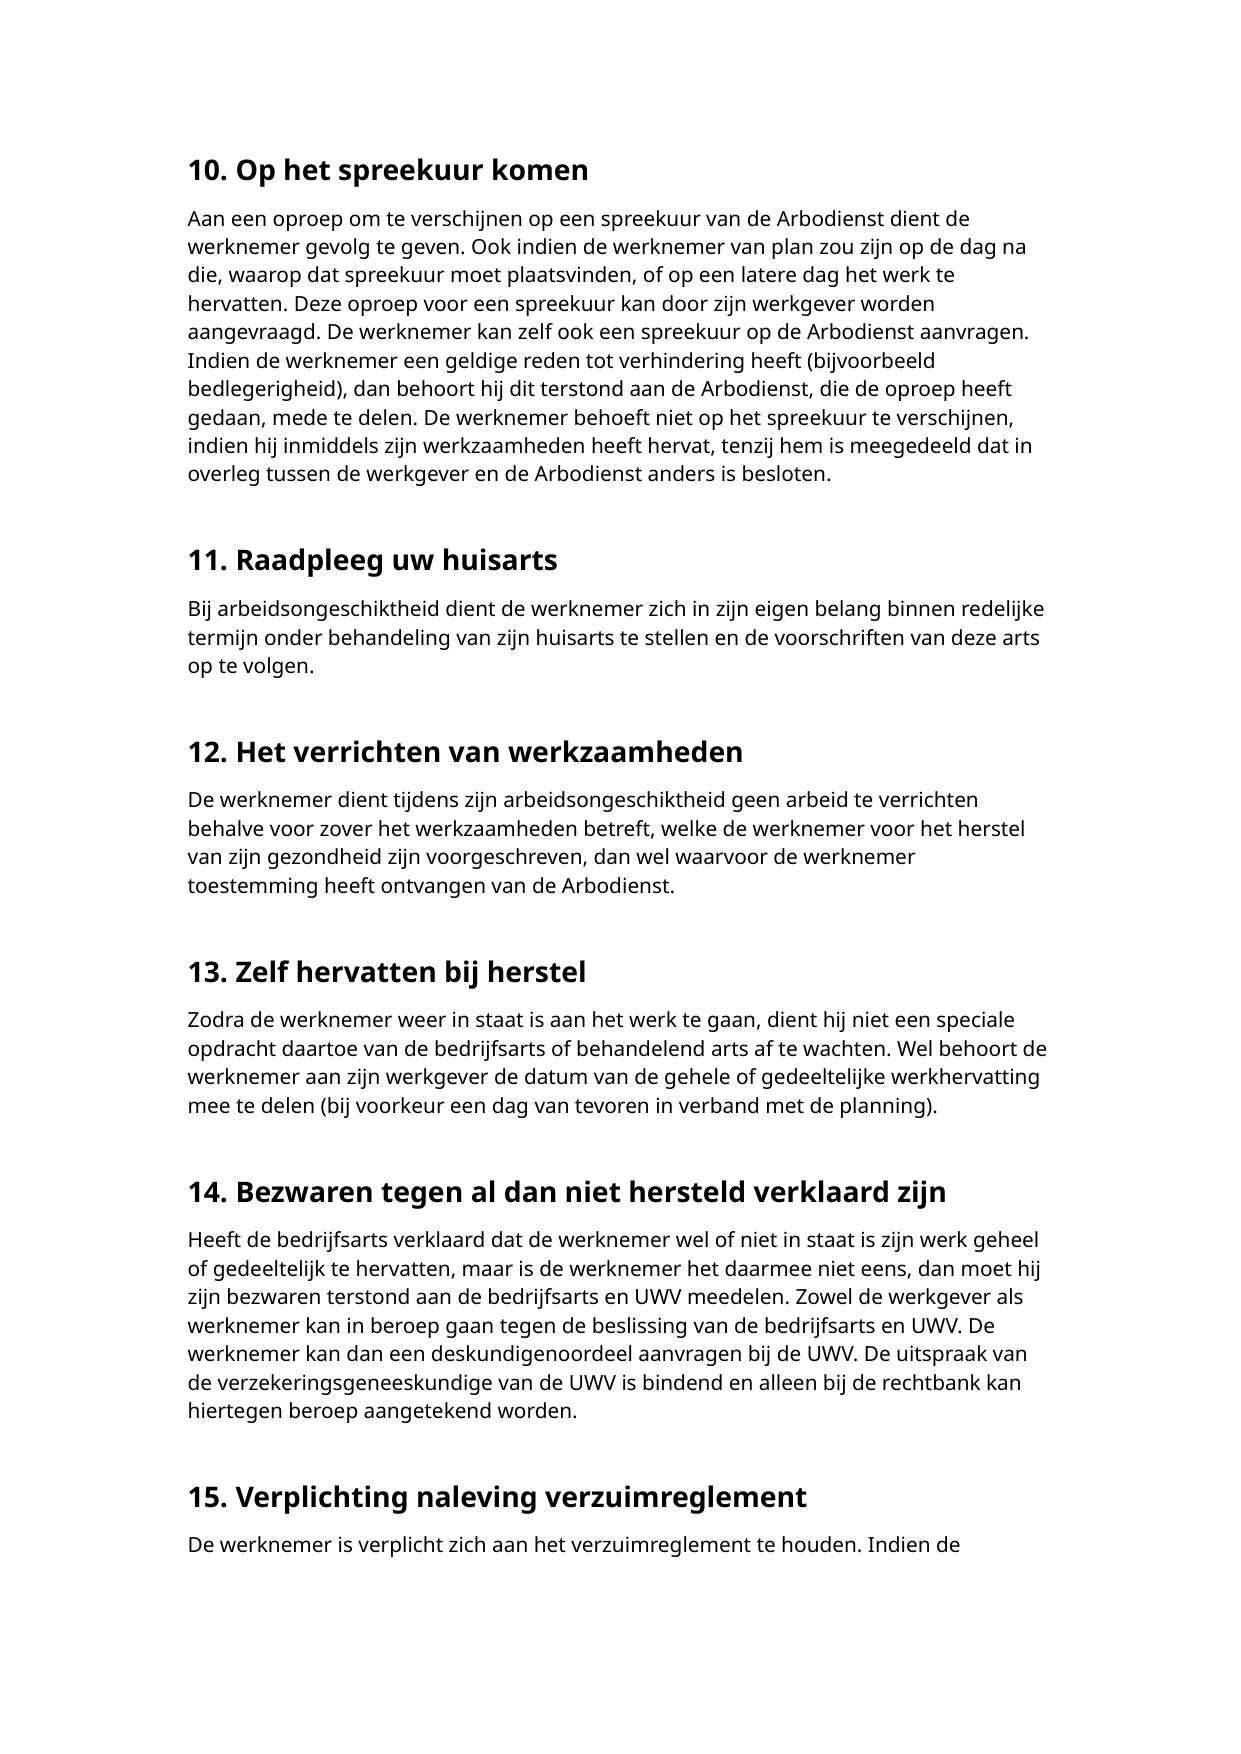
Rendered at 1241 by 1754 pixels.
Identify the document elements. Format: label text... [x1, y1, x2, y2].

subtitle 10. Op het spreekuur komen [187, 150, 1053, 189]
text Zodra de werknemer weer in staat is aan het werk te gaan, dient hij niet een speciale opdracht daartoe van de bedrijfsarts of behandelend arts af te wachten. Wel behoort de werknemer aan zijn werkgever de datum van de gehele of gedeeltelijke werkhervatting mee te delen (bij voorkeur een dag van tevoren in verband met de planning). [187, 1006, 1053, 1119]
text De werknemer dient tijdens zijn arbeidsongeschiktheid geen arbeid te verrichten behalve voor zover het werkzaamheden betreft, welke de werknemer voor het herstel van zijn gezondheid zijn voorgeschreven, dan wel waarvoor de werknemer toestemming heeft ontvangen van de Arbodienst. [187, 786, 1053, 899]
text Aan een oproep om te verschijnen op een spreekuur van de Arbodienst dient de werknemer gevolg te geven. Ook indien de werknemer van plan zou zijn op de dag na die, waarop dat spreekuur moet plaatsvinden, of op een latere dag het werk te hervatten. Deze oproep voor een spreekuur kan door zijn werkgever worden aangevraagd. De werknemer kan zelf ook een spreekuur op de Arbodienst aanvragen. Indien de werknemer een geldige reden tot verhindering heeft (bijvoorbeeld bedlegerigheid), dan behoort hij dit terstond aan de Arbodienst, die de oproep heeft gedaan, mede te delen. De werknemer behoeft niet op het spreekuur te verschijnen, indien hij inmiddels zijn werkzaamheden heeft hervat, tenzij hem is meegedeeld dat in overleg tussen de werkgever en de Arbodienst anders is besloten. [187, 204, 1053, 488]
subtitle 12. Het verrichten van werkzaamheden [187, 732, 1053, 771]
text Bij arbeidsongeschiktheid dient de werknemer zich in zijn eigen belang binnen redelijke termijn onder behandeling van zijn huisarts te stellen en de voorschriften van deze arts op te volgen. [187, 594, 1053, 679]
text Heeft de bedrijfsarts verklaard dat de werknemer wel of niet in staat is zijn werk geheel of gedeeltelijk te hervatten, maar is de werknemer het daarmee niet eens, dan moet hij zijn bezwaren terstond aan de bedrijfsarts en UWV meedelen. Zowel de werkgever als werknemer kan in beroep gaan tegen de beslissing van de bedrijfsarts en UWV. De werknemer kan dan een deskundigenoordeel aanvragen bij de UWV. De uitspraak van de verzekeringsgeneeskundige van de UWV is bindend en alleen bij de rechtbank kan hiertegen beroep aangetekend worden. [187, 1225, 1053, 1424]
subtitle 13. Zelf hervatten bij herstel [187, 952, 1053, 991]
subtitle 14. Bezwaren tegen al dan niet hersteld verklaard zijn [187, 1172, 1053, 1210]
subtitle 15. Verplichting naleving verzuimreglement [187, 1477, 1053, 1516]
subtitle 11. Raadpleeg uw huisarts [187, 541, 1053, 579]
text De werknemer is verplicht zich aan het verzuimreglement te houden. Indien de [187, 1531, 1053, 1559]
